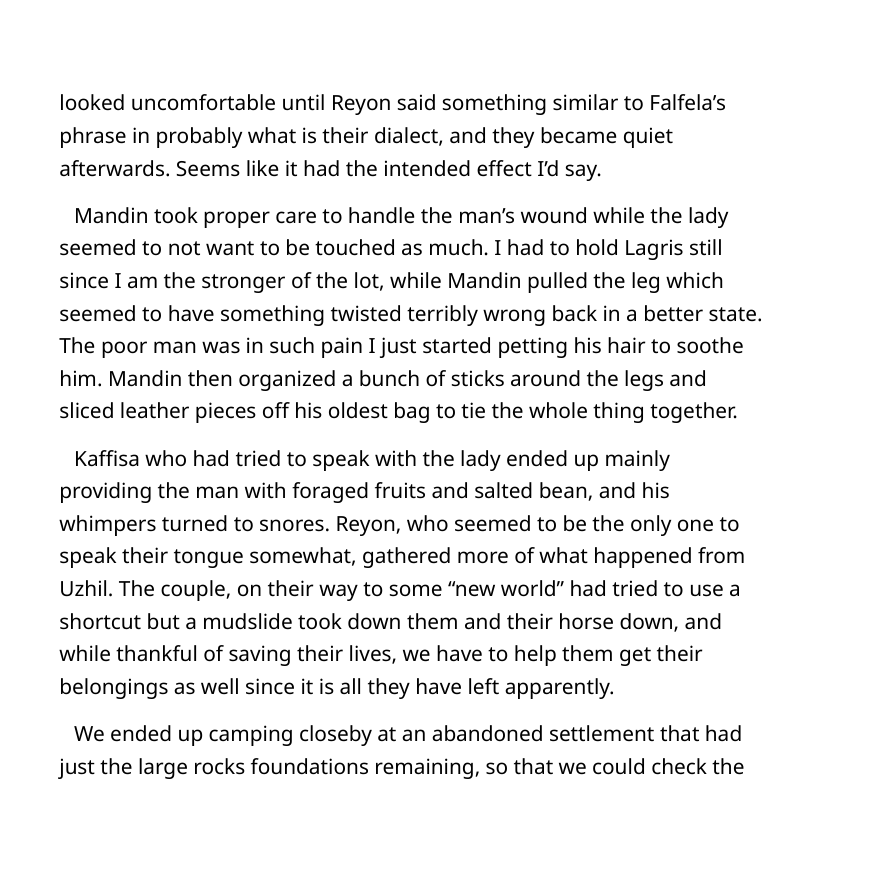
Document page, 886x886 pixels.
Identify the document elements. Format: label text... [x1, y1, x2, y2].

text looked uncomfortable until Reyon said something similar to Falfela’s phrase in probably what is their dialect, and they became quiet afterwards. Seems like it had the intended effect I’d say. [59, 88, 768, 182]
text We ended up camping closeby at an abandoned settlement that had just the large rocks foundations remaining, so that we could check the [59, 719, 768, 780]
text Mandin took proper care to handle the man’s wound while the lady seemed to not want to be touched as much. I had to hold Lagris still since I am the stronger of the lot, while Mandin pulled the leg which seemed to have something twisted terribly wrong back in a better state. The poor man was in such pain I just started petting his hair to soothe him. Mandin then organized a bunch of sticks around the legs and sliced leather pieces off his oldest bag to tie the whole thing together. [59, 201, 768, 425]
text Kaffisa who had tried to speak with the lady ended up mainly providing the man with foraged fruits and salted bean, and his whimpers turned to snores. Reyon, who seemed to be the only one to speak their tongue somewhat, gathered more of what happened from Uzhil. The couple, on their way to some “new world” had tried to use a shortcut but a mudslide took down them and their horse down, and while thankful of saving their lives, we have to help them get their belongings as well since it is all they have left apparently. [59, 444, 768, 700]
